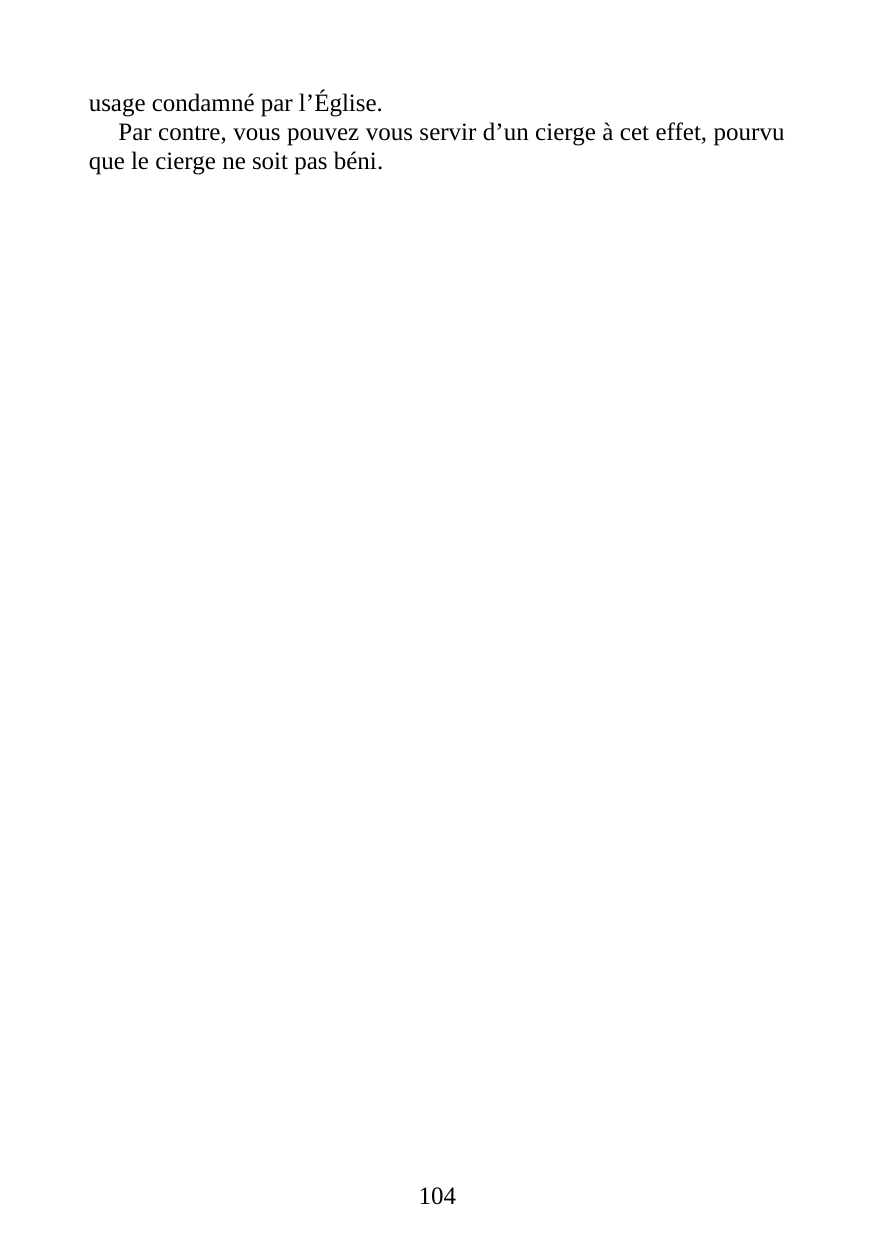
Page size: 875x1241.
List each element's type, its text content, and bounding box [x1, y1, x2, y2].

text Par contre, vous pouvez vous servir d’un cierge à cet effet, pourvu que le cierge ne soit pas béni. [88, 117, 786, 175]
text usage condamné par l’Église. [88, 88, 786, 117]
